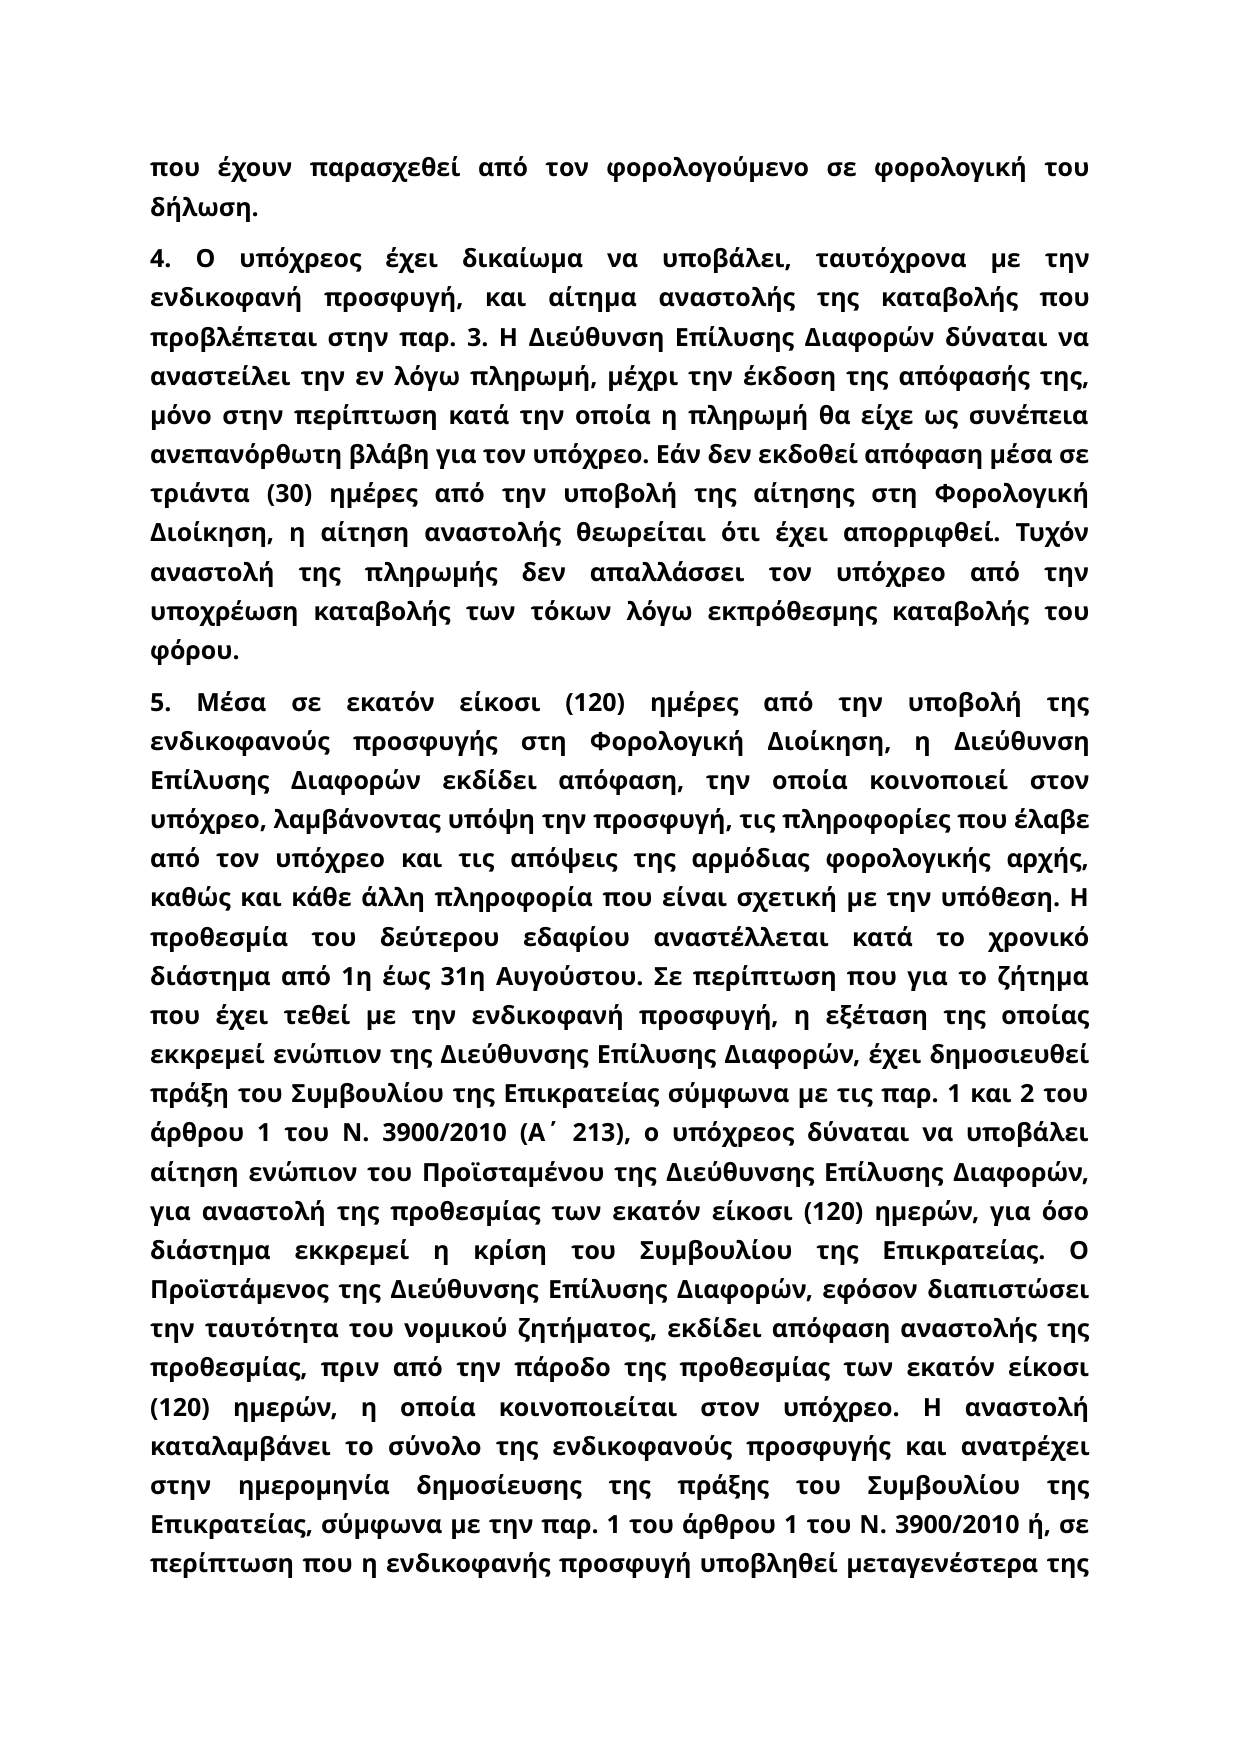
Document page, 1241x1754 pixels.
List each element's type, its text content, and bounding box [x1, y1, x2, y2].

text που έχουν παρασχεθεί από τον φορολογούμενο σε φορολογική του δήλωση. [150, 150, 1090, 223]
text 4. Ο υπόχρεος έχει δικαίωμα να υποβάλει, ταυτόχρονα με την ενδικοφανή προσφυγή, και αίτημα αναστολής της καταβολής που προβλέπεται στην παρ. 3. Η Διεύθυνση Επίλυσης Διαφορών δύναται να αναστείλει την εν λόγω πληρωμή, μέχρι την έκδοση της απόφασής της, μόνο στην περίπτωση κατά την οποία η πληρωμή θα είχε ως συνέπεια ανεπανόρθωτη βλάβη για τον υπόχρεο. Εάν δεν εκδοθεί απόφαση μέσα σε τριάντα (30) ημέρες από την υποβολή της αίτησης στη Φορολογική Διοίκηση, η αίτηση αναστολής θεωρείται ότι έχει απορριφθεί. Τυχόν αναστολή της πληρωμής δεν απαλλάσσει τον υπόχρεο από την υποχρέωση καταβολής των τόκων λόγω εκπρόθεσμης καταβολής του φόρου. [150, 241, 1090, 667]
text 5. Μέσα σε εκατόν είκοσι (120) ημέρες από την υποβολή της ενδικοφανούς προσφυγής στη Φορολογική Διοίκηση, η Διεύθυνση Επίλυσης Διαφορών εκδίδει απόφαση, την οποία κοινοποιεί στον υπόχρεο, λαμβάνοντας υπόψη την προσφυγή, τις πληροφορίες που έλαβε από τον υπόχρεο και τις απόψεις της αρμόδιας φορολογικής αρχής, καθώς και κάθε άλλη πληροφορία που είναι σχετική με την υπόθεση. Η προθεσμία του δεύτερου εδαφίου αναστέλλεται κατά το χρονικό διάστημα από 1η έως 31η Αυγούστου. Σε περίπτωση που για το ζήτημα που έχει τεθεί με την ενδικοφανή προσφυγή, η εξέταση της οποίας εκκρεμεί ενώπιον της Διεύθυνσης Επίλυσης Διαφορών, έχει δημοσιευθεί πράξη του Συμβουλίου της Επικρατείας σύμφωνα με τις παρ. 1 και 2 του άρθρου 1 του Ν. 3900/2010 (Α΄ 213), ο υπόχρεος δύναται να υποβάλει αίτηση ενώπιον του Προϊσταμένου της Διεύθυνσης Επίλυσης Διαφορών, για αναστολή της προθεσμίας των εκατόν είκοσι (120) ημερών, για όσο διάστημα εκκρεμεί η κρίση του Συμβουλίου της Επικρατείας. Ο Προϊστάμενος της Διεύθυνσης Επίλυσης Διαφορών, εφόσον διαπιστώσει την ταυτότητα του νομικού ζητήματος, εκδίδει απόφαση αναστολής της προθεσμίας, πριν από την πάροδο της προθεσμίας των εκατόν είκοσι (120) ημερών, η οποία κοινοποιείται στον υπόχρεο. Η αναστολή καταλαμβάνει το σύνολο της ενδικοφανούς προσφυγής και ανατρέχει στην ημερομηνία δημοσίευσης της πράξης του Συμβουλίου της Επικρατείας, σύμφωνα με την παρ. 1 του άρθρου 1 του Ν. 3900/2010 ή, σε περίπτωση που η ενδικοφανής προσφυγή υποβληθεί μεταγενέστερα της [150, 684, 1090, 1580]
